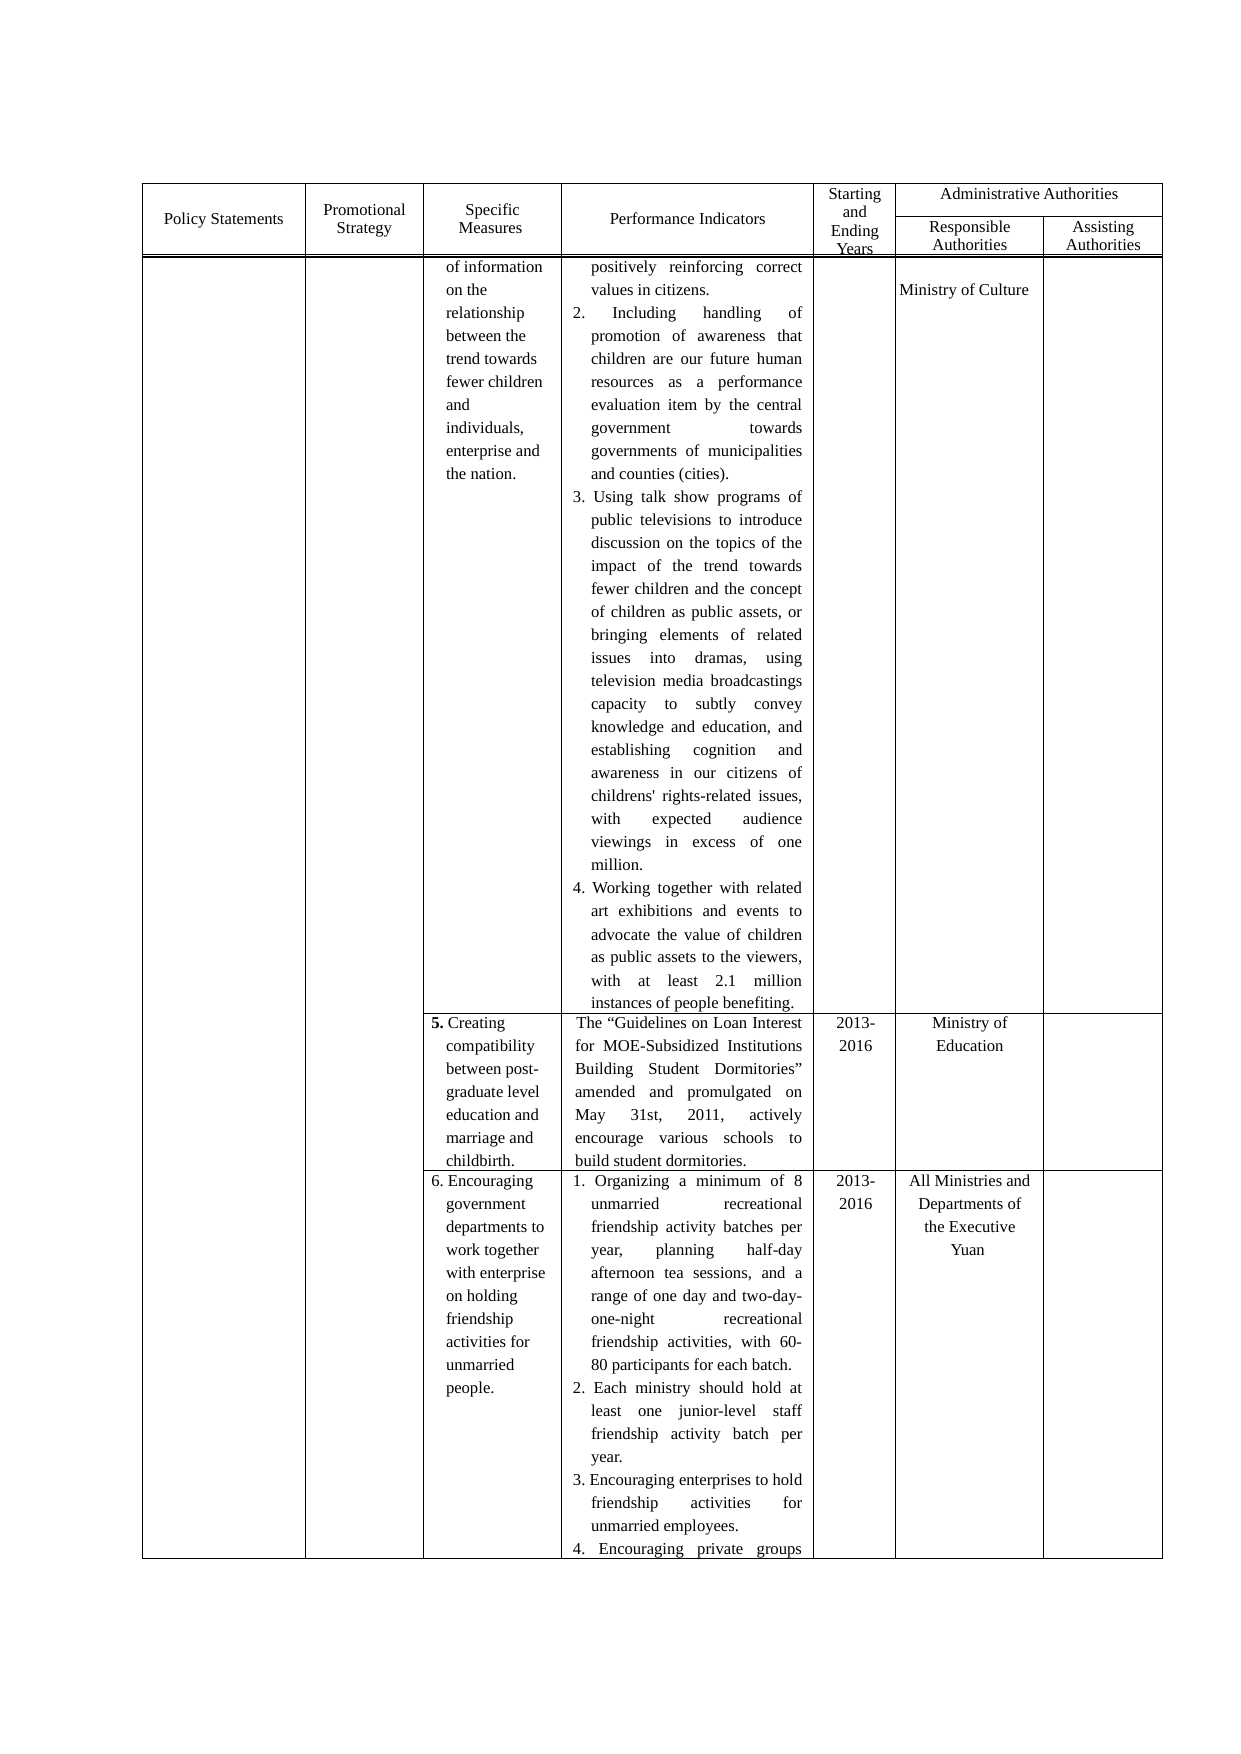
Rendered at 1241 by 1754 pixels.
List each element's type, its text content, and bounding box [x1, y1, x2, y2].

table_cell All Ministries and Departments of the Executive Yuan [896, 1171, 1043, 1558]
table_cell [1044, 1014, 1162, 1170]
table_cell Ministry of Education [896, 1014, 1043, 1170]
table_header Policy Statements [143, 184, 305, 254]
table_cell positively reinforcing correct values in citizens. 2. Including handling of promotion of awareness that children are our future human resources as a performance evaluation item by the central government towards governments of municipalities and counties (cities). 3. Using talk show programs of public televisions to introduce discussion on the topics of the impact of the trend towards fewer children and the concept of children as public assets, or bringing elements of related issues into dramas, using television media broadcastings capacity to subtly convey knowledge and education, and establishing cognition and awareness in our citizens of childrens' rights-related issues, with expected audience viewings in excess of one million. 4. Working together with related art exhibitions and events to advocate the value of children as public assets to the viewers, with at least 2.1 million instances of people benefiting. [562, 258, 813, 1012]
table_cell [1044, 258, 1162, 1012]
table_cell [1044, 1171, 1162, 1558]
table_header Specific Measures [424, 184, 561, 254]
table_cell Assisting Authorities [1044, 217, 1162, 254]
table_cell [306, 258, 423, 1558]
table_cell The “Guidelines on Loan Interest for MOE-Subsidized Institutions Building Student Dormitories” amended and promulgated on May 31st, 2011, actively encourage various schools to build student dormitories. [562, 1014, 813, 1170]
table_cell 2013- 2016 [814, 1014, 895, 1170]
table_cell 6. Encouraging government departments to work together with enterprise on holding friendship activities for unmarried people. [424, 1171, 561, 1558]
table_cell [814, 258, 895, 1012]
table_cell 2013- 2016 [814, 1171, 895, 1558]
table_cell 5. Creating compatibility between post-graduate level education and marriage and childbirth. [424, 1014, 561, 1170]
table_header Administrative Authorities [896, 184, 1162, 216]
table_header Starting and Ending Years [814, 184, 895, 254]
table_header Performance Indicators [562, 184, 813, 254]
table_cell Responsible Authorities [896, 217, 1043, 254]
table_cell of information on the relationship between the trend towards fewer children and individuals, enterprise and the nation. [424, 258, 561, 1012]
table_cell [143, 258, 305, 1558]
table_cell 1. Organizing a minimum of 8 unmarried recreational friendship activity batches per year, planning half-day afternoon tea sessions, and a range of one day and two-day-one-night recreational friendship activities, with 60-80 participants for each batch. 2. Each ministry should hold at least one junior-level staff friendship activity batch per year. 3. Encouraging enterprises to hold friendship activities for unmarried employees. 4. Encouraging private groups [562, 1171, 813, 1558]
table_header Promotional Strategy [306, 184, 423, 254]
table_cell Ministry of Culture [896, 258, 1043, 1012]
